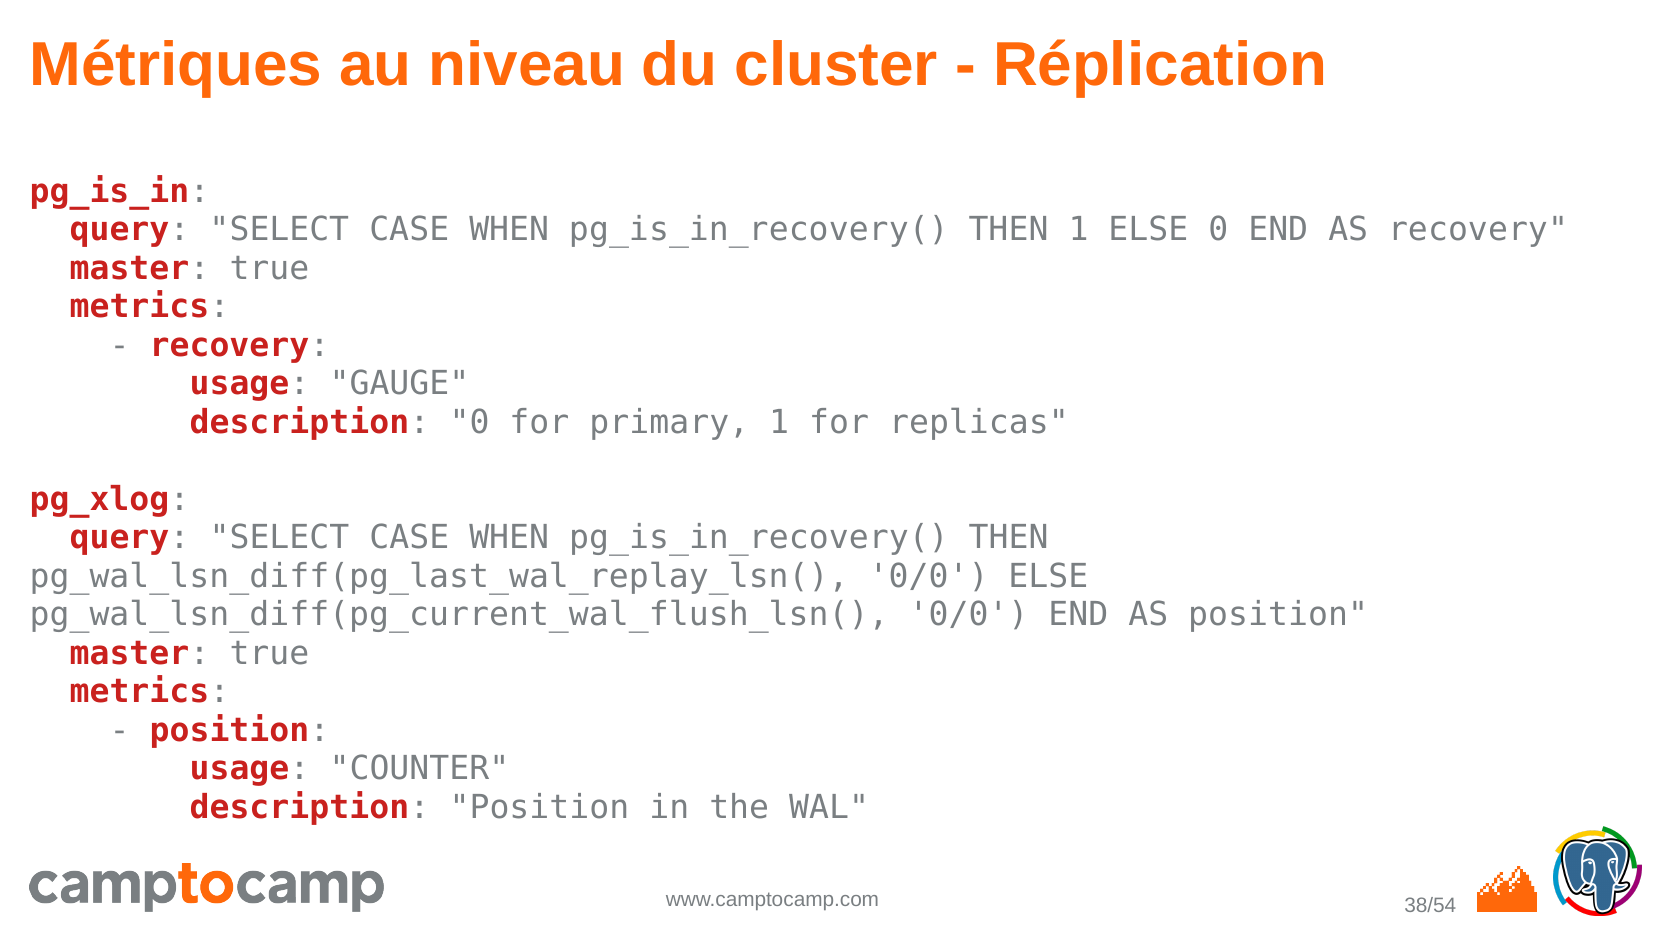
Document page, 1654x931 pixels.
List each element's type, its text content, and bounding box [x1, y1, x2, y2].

title Métriques au niveau du cluster - Réplication [29, 29, 1625, 156]
picture [1477, 866, 1537, 912]
list pg_is_in: query: "SELECT CASE WHEN pg_is_in_recovery() THEN 1 ELSE 0 END AS recovery" master: true metrics: - recovery: usage: "GAUGE" description: "0 for primary, 1 for replicas" pg_xlog: query: "SELECT CASE WHEN pg_is_in_recovery() THEN pg_wal_lsn_diff(pg_last_wal_replay_lsn(), '0/0') ELSE pg_wal_lsn_diff(pg_current_wal_flush_lsn(), '0/0') END AS position" master: true metrics: - position: usage: "COUNTER" description: "Position in the WAL" [29, 171, 1625, 827]
picture [29, 863, 384, 912]
picture [1553, 826, 1642, 916]
